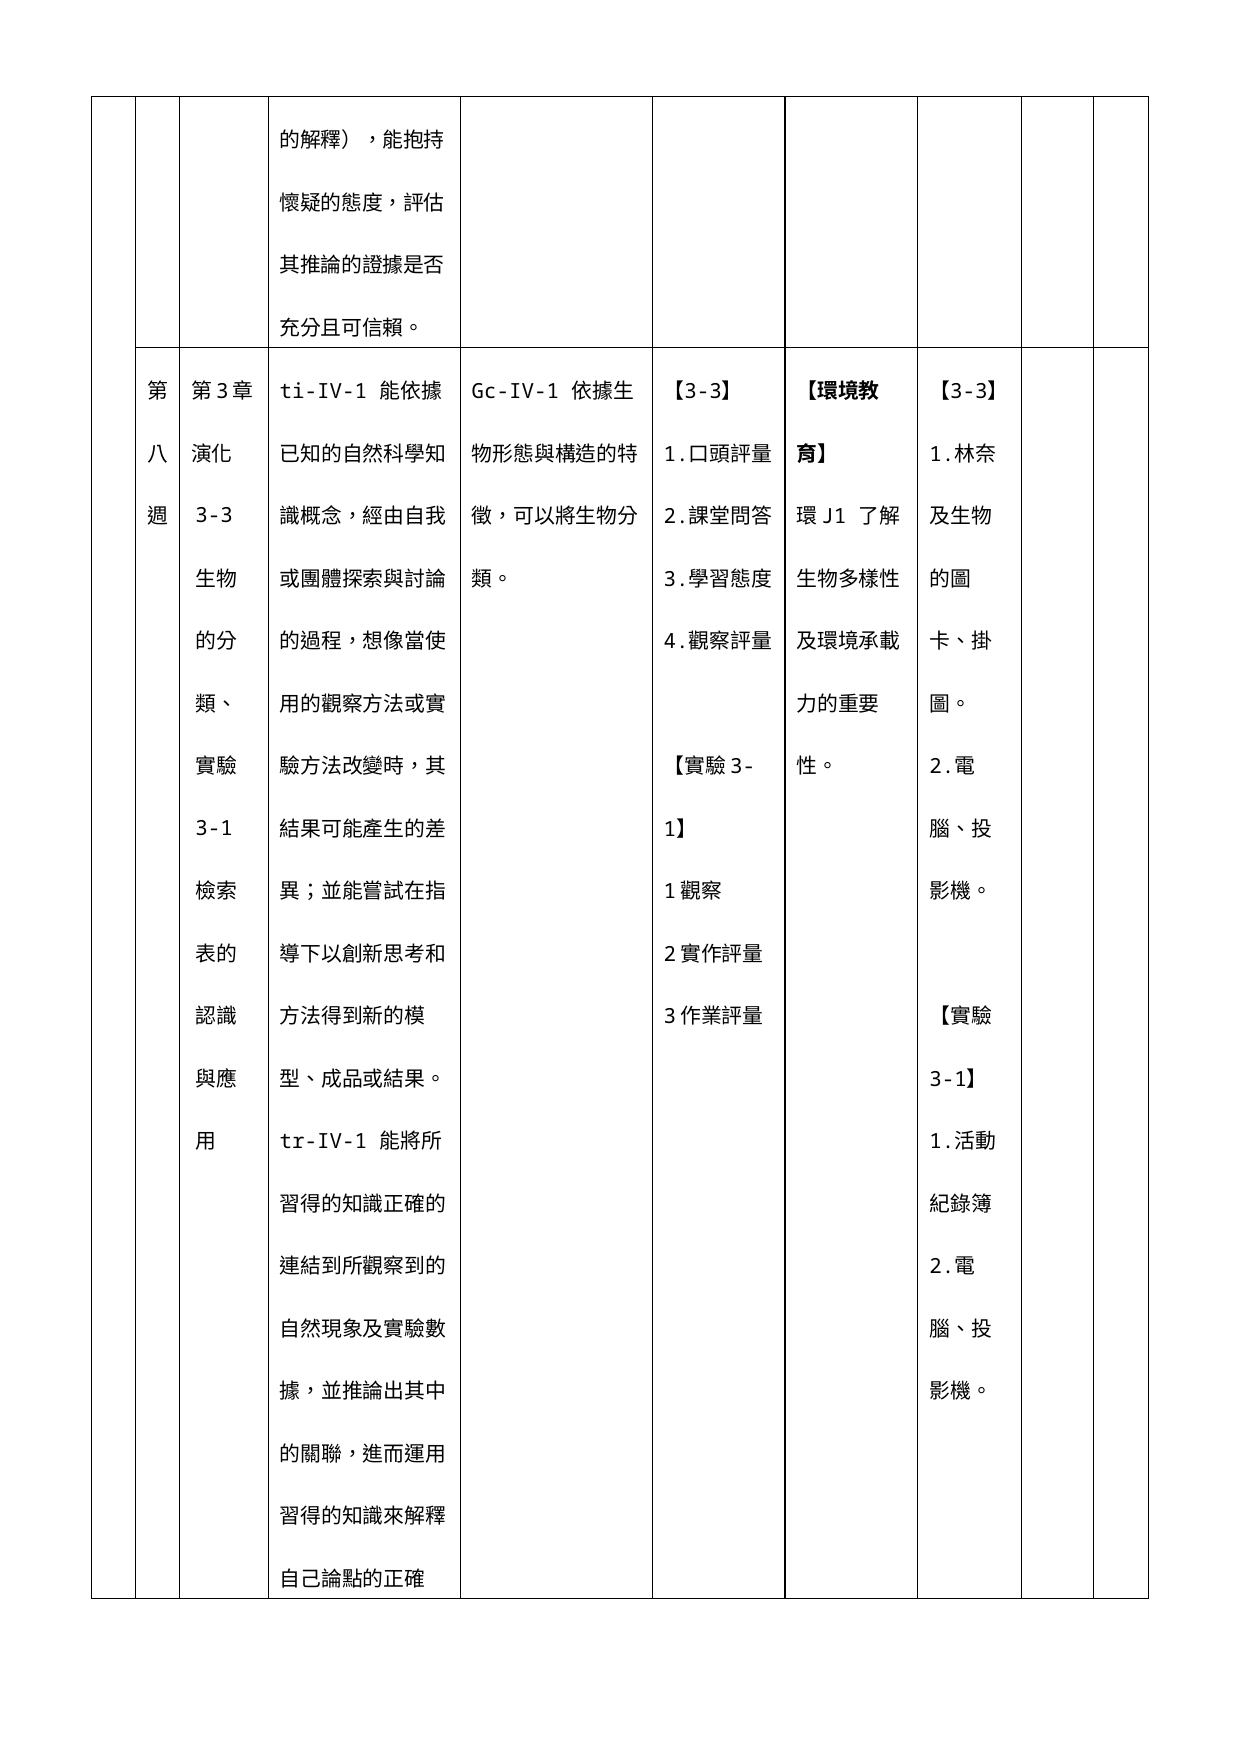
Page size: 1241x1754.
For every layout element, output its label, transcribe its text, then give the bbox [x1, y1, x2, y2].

table_cell [786, 97, 917, 347]
table_cell [461, 97, 652, 347]
table_cell 【3-3】 1.林奈及生物的圖卡、掛圖。 2.電腦、投影機。 【實驗3-1】 1.活動紀錄簿 2.電腦、投影機。 [918, 348, 1021, 1598]
table_cell [1022, 348, 1093, 1598]
table_cell [92, 97, 135, 1598]
table_cell Gc-IV-1 依據生物形態與構造的特徵，可以將生物分類。 [461, 348, 652, 1598]
table_cell [918, 97, 1021, 347]
table_cell 【3-3】 1.口頭評量 2.課堂問答 3.學習態度 4.觀察評量 【實驗3-1】 1觀察 2實作評量 3作業評量 [653, 348, 784, 1598]
table_cell ti-IV-1 能依據已知的自然科學知識概念，經由自我或團體探索與討論的過程，想像當使用的觀察方法或實驗方法改變時，其結果可能產生的差異；並能嘗試在指導下以創新思考和方法得到新的模型、成品或結果。 tr-IV-1 能將所習得的知識正確的連結到所觀察到的自然現象及實驗數據，並推論出其中的關聯，進而運用習得的知識來解釋自己論點的正確 [269, 348, 460, 1598]
table_cell 第八週 [136, 348, 179, 1598]
table_cell [136, 97, 179, 347]
table_cell [1094, 97, 1148, 347]
table_cell 第3章演化 3-3生物的分類、實驗3-1檢索表的認識與應用 [180, 348, 268, 1598]
table_cell 【環境教育】 環J1 了解生物多樣性及環境承載力的重要性。 [786, 348, 917, 1598]
table_cell [1022, 97, 1093, 347]
table_cell [653, 97, 784, 347]
table_cell 的解釋），能抱持懷疑的態度，評估其推論的證據是否充分且可信賴。 [269, 97, 460, 347]
table_cell [180, 97, 268, 347]
table_cell [1094, 348, 1148, 1598]
